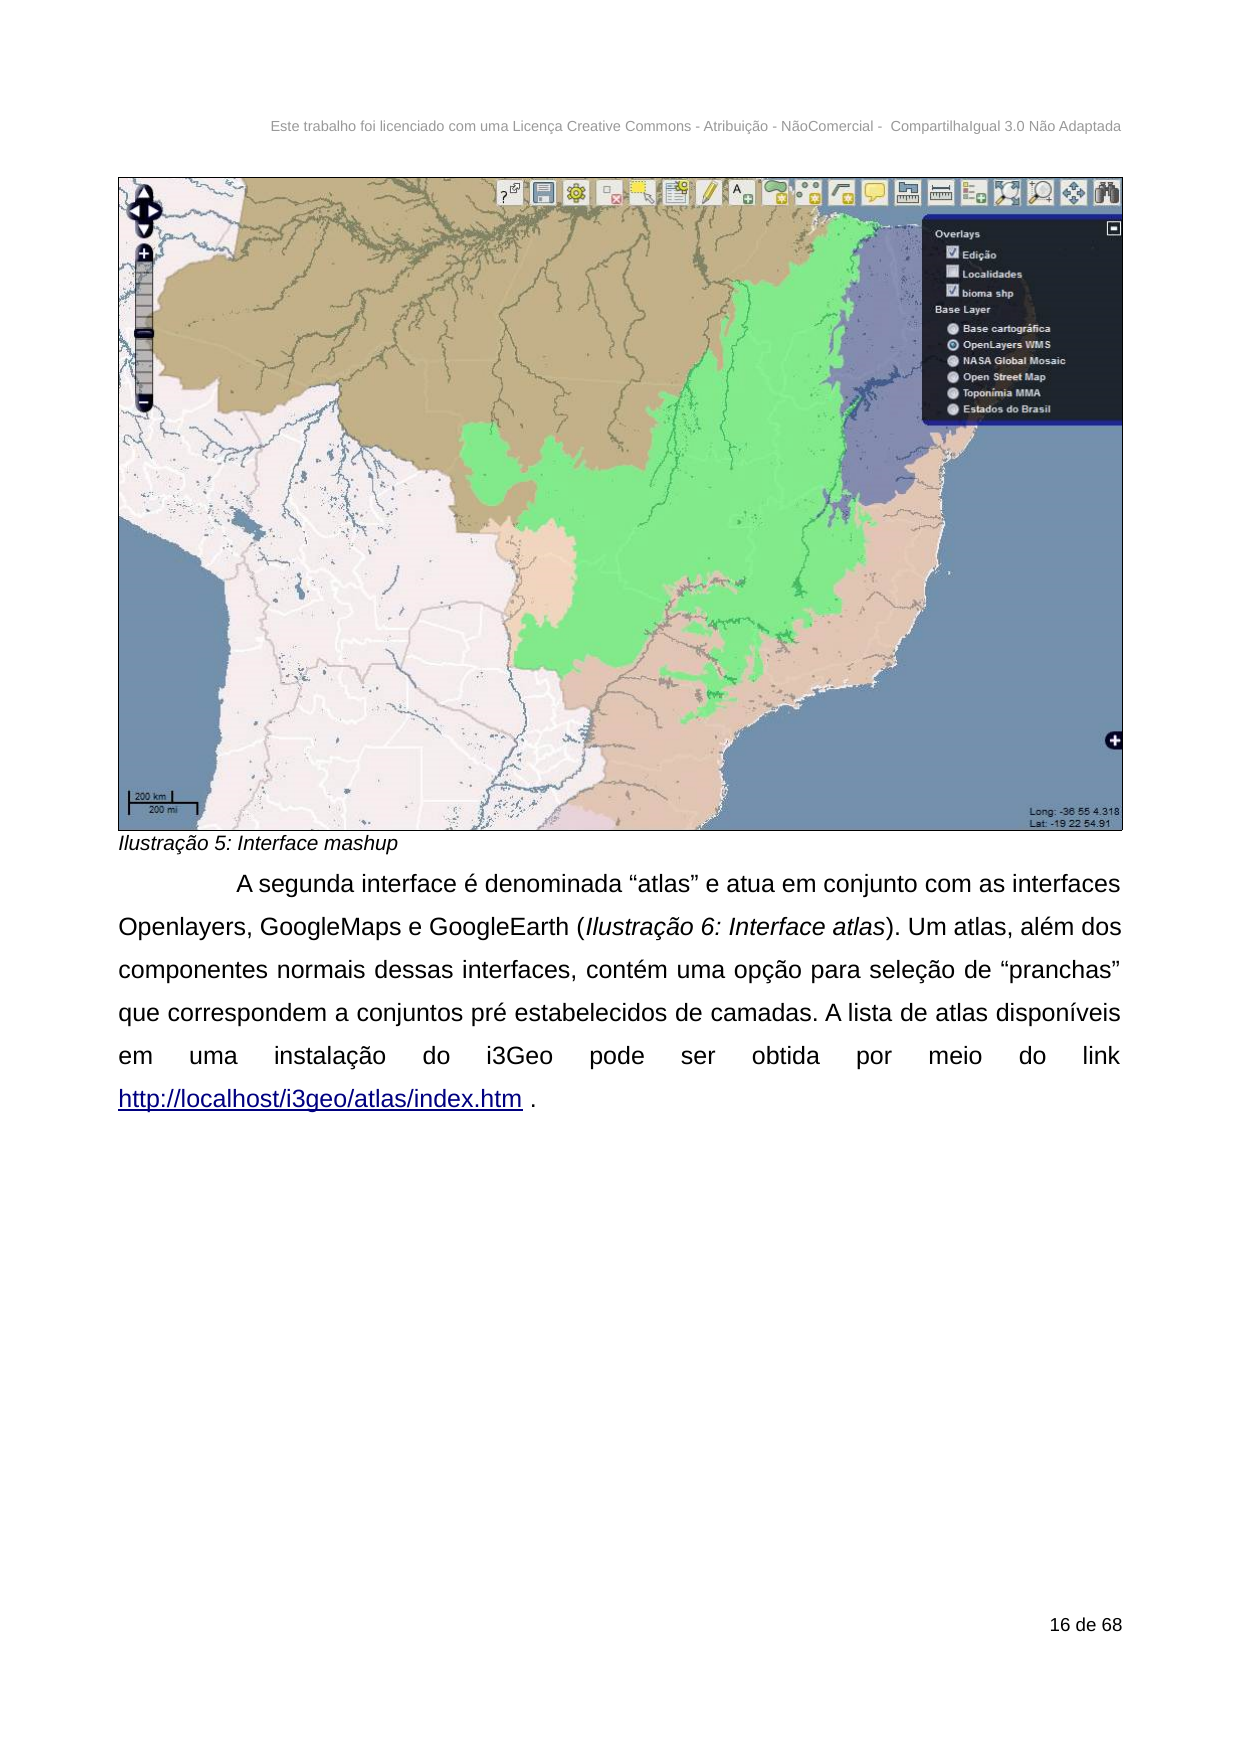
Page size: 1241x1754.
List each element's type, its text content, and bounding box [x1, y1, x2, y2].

picture [119, 178, 1122, 830]
text Ilustração 5: Interface mashup [118, 831, 1122, 854]
text [118, 164, 1122, 177]
text A segunda interface é denominada “atlas” e atua em conjunto com as interfaces Openlayers, GoogleMaps e GoogleEarth (Ilustração 6: Interface atlas). Um atlas, além dos componentes normais dessas interfaces, contém uma opção para seleção de “pranchas” que correspondem a conjuntos pré estabelecidos de camadas. A lista de atlas disponíveis em uma instalação do i3Geo pode ser obtida por meio do link http://localhost/i3geo/atlas/index.htm . [118, 854, 1122, 1113]
